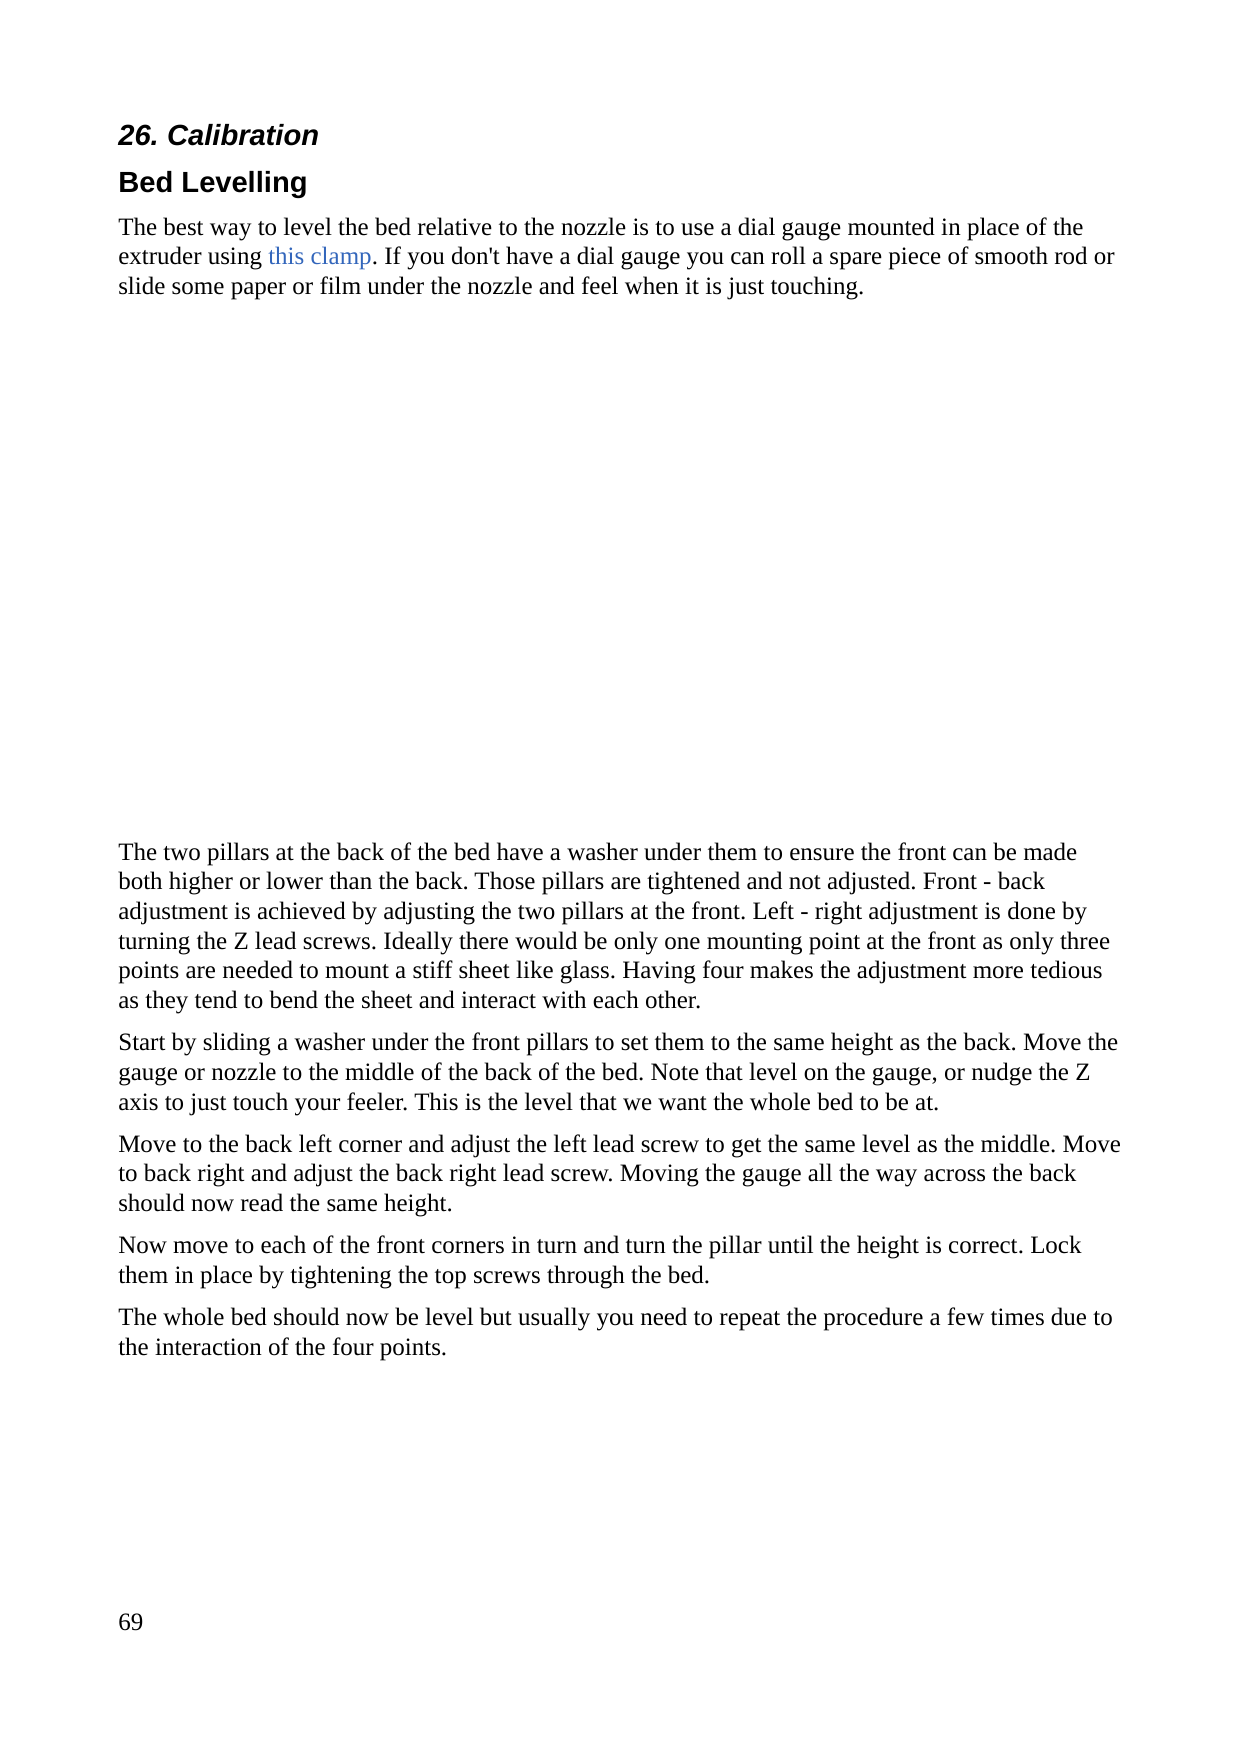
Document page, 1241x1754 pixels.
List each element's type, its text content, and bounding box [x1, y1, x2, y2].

text Start by sliding a washer under the front pillars to set them to the same height as the back. Move the gauge or nozzle to the middle of the back of the bed. Note that level on the gauge, or nudge the Z axis to just touch your feeler. This is the level that we want the whole bed to be at. [118, 1026, 1122, 1115]
text The two pillars at the back of the bed have a washer under them to ensure the front can be made both higher or lower than the back. Those pillars are tightened and not adjusted. Front - back adjustment is achieved by adjusting the two pillars at the front. Left - right adjustment is done by turning the Z lead screws. Ideally there would be only one mounting point at the front as only three points are needed to mount a stiff sheet like glass. Having four makes the adjustment more tedious as they tend to bend the sheet and interact with each other. [118, 836, 1122, 1014]
subtitle Calibration [118, 118, 1122, 152]
text The whole bed should now be level but usually you need to repeat the procedure a few times due to the interaction of the four points. [118, 1301, 1122, 1361]
text Move to the back left corner and adjust the left lead screw to get the same level as the middle. Move to back right and adjust the back right lead screw. Moving the gauge all the way across the back should now read the same height. [118, 1128, 1122, 1217]
subtitle Bed Levelling [118, 165, 1122, 199]
text The best way to level the bed relative to the nozzle is to use a dial gauge mounted in place of the extruder using this clamp. If you don't have a dial gauge you can roll a spare piece of smooth rod or slide some paper or film under the nozzle and feel when it is just touching. [118, 211, 1122, 300]
text Now move to each of the front corners in turn and turn the pillar until the height is correct. Lock them in place by tightening the top screws through the bed. [118, 1229, 1122, 1289]
